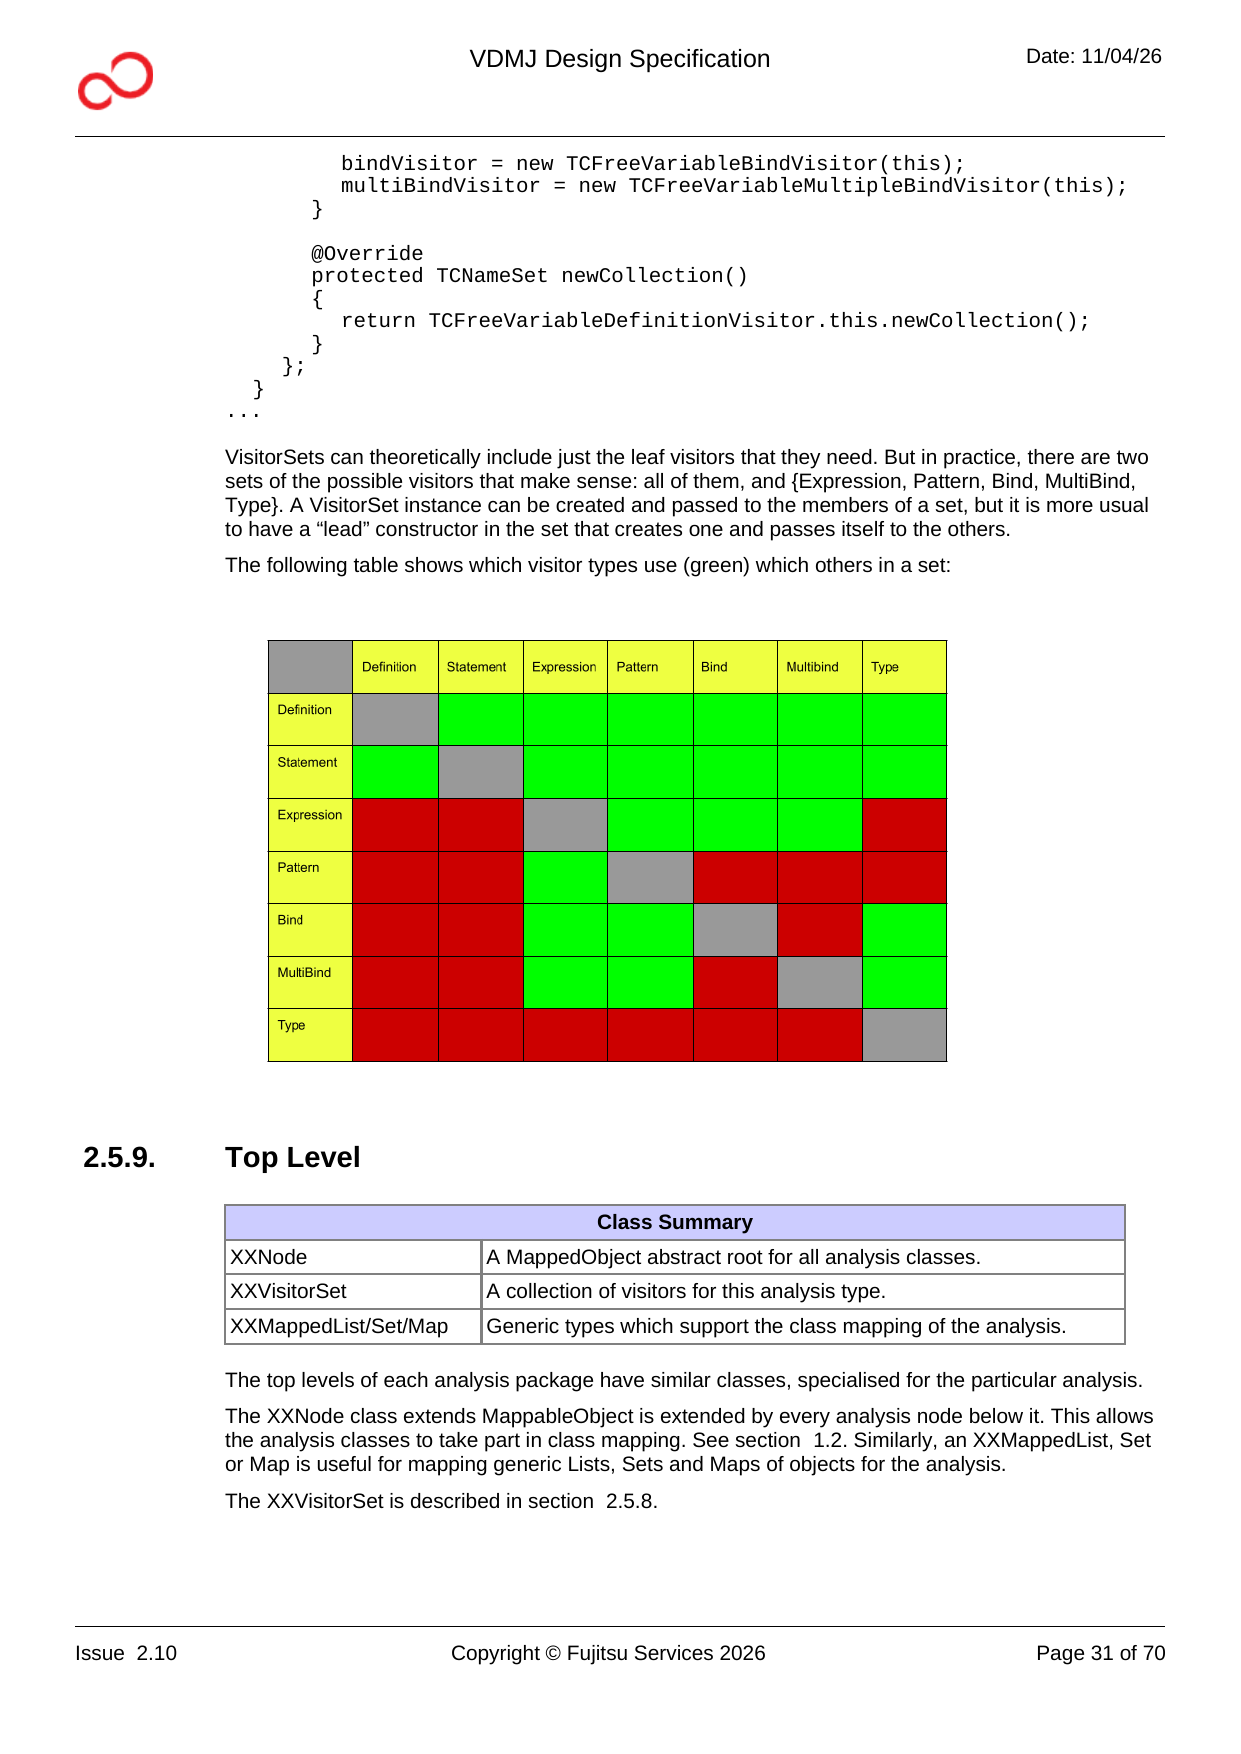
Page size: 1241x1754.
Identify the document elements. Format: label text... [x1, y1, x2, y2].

text @Override [225, 242, 1165, 265]
table_cell XXMappedList/Set/Map [226, 1310, 480, 1343]
text The XXVisitorSet is described in section 2.5.8. [225, 1489, 1165, 1513]
picture [78, 44, 153, 120]
text multiBindVisitor = new TCFreeVariableMultipleBindVisitor(this); [225, 175, 1165, 197]
table_cell XXNode [226, 1241, 480, 1273]
table_cell XXVisitorSet [226, 1275, 480, 1308]
table_cell A collection of visitors for this analysis type. [483, 1275, 1124, 1308]
subtitle Top Level [75, 1119, 1165, 1174]
text bindVisitor = new TCFreeVariableBindVisitor(this); [225, 152, 1165, 175]
table_header Class Summary [226, 1206, 1124, 1239]
text }; [225, 355, 1165, 377]
table_cell Generic types which support the class mapping of the analysis. [483, 1310, 1124, 1343]
text The top levels of each analysis package have similar classes, specialised for the particular analysis. [225, 1368, 1165, 1392]
text } [225, 377, 1165, 400]
text return TCFreeVariableDefinitionVisitor.this.newCollection(); [225, 310, 1165, 332]
text { [225, 287, 1165, 310]
text The XXNode class extends MappableObject is extended by every analysis node below it. This allows the analysis classes to take part in class mapping. See section 1.2. Similarly, an XXMappedList, Set or Map is useful for mapping generic Lists, Sets and Maps of objects for the analysis. [225, 1404, 1165, 1476]
text } [225, 197, 1165, 220]
picture [150, 589, 1091, 1119]
text The following table shows which visitor types use (green) which others in a set: [225, 553, 1165, 577]
table_cell A MappedObject abstract root for all analysis classes. [483, 1241, 1124, 1273]
text } [225, 332, 1165, 355]
text protected TCNameSet newCollection() [225, 265, 1165, 287]
text ... [225, 400, 1165, 422]
text VisitorSets can theoretically include just the leaf visitors that they need. But in practice, there are two sets of the possible visitors that make sense: all of them, and {Expression, Pattern, Bind, MultiBind, Type}. A VisitorSet instance can be created and passed to the members of a set, but it is more usual to have a “lead” constructor in the set that creates one and passes itself to the others. [225, 445, 1165, 541]
